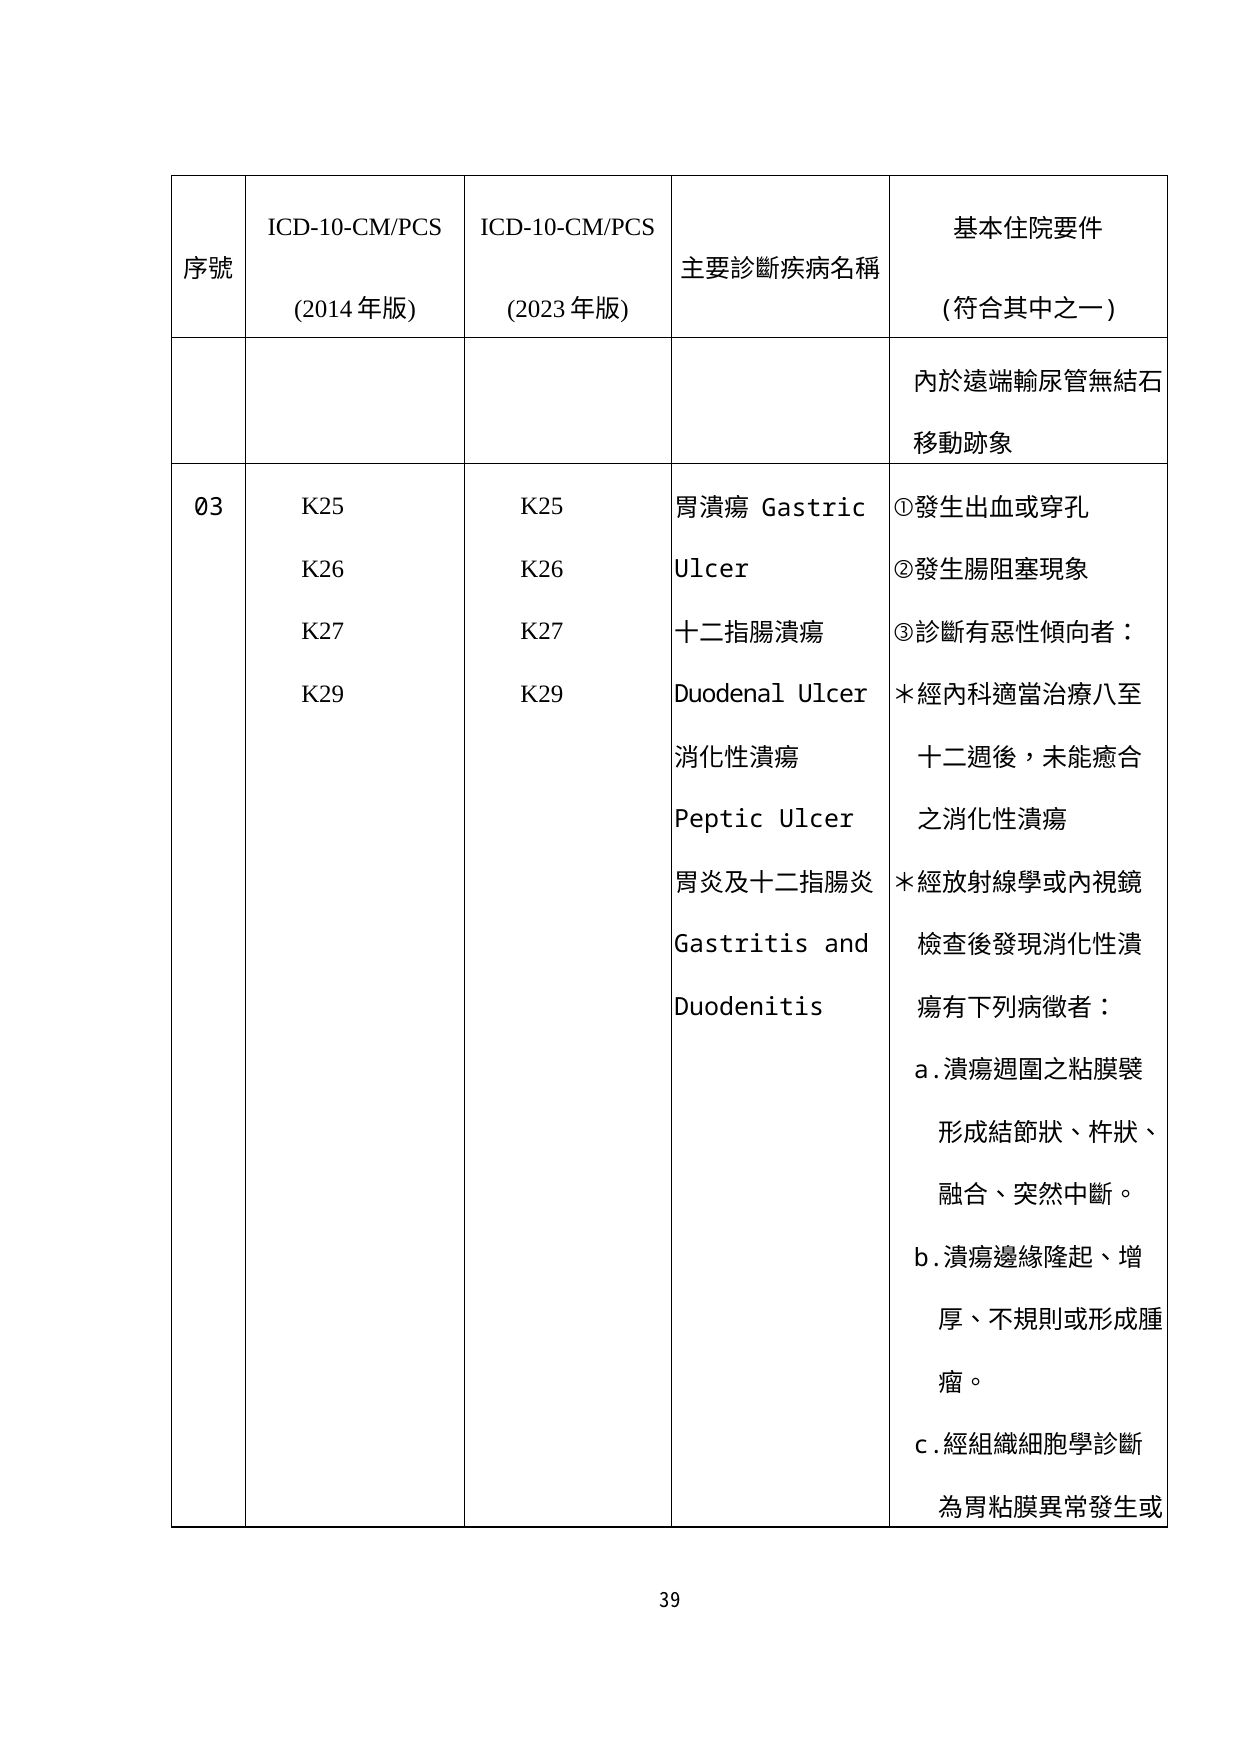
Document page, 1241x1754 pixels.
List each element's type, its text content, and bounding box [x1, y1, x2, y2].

table_cell [672, 338, 889, 463]
table_cell [465, 338, 671, 463]
table_cell 內於遠端輸尿管無結石移動跡象 [890, 338, 1167, 463]
table_header ICD-10-CM/PCS (2014年版) [246, 176, 464, 337]
table_cell 胃潰瘍 Gastric Ulcer 十二指腸潰瘍 Duodenal Ulcer 消化性潰瘍 Peptic Ulcer 胃炎及十二指腸炎 Gastritis and Duodenitis [672, 464, 889, 1526]
table_header 序號 [172, 176, 245, 337]
table_header 基本住院要件 (符合其中之一) [890, 176, 1167, 337]
table_cell [172, 338, 245, 463]
table_cell [246, 338, 464, 463]
table_cell K25 K26 K27 K29 [246, 464, 464, 1526]
table_header ICD-10-CM/PCS (2023年版) [465, 176, 671, 337]
table_cell 03 [172, 464, 245, 1526]
table_cell K25 K26 K27 K29 [465, 464, 671, 1526]
table_header 主要診斷疾病名稱 [672, 176, 889, 337]
table_cell 發生出血或穿孔 發生腸阻塞現象 診斷有惡性傾向者： ＊經內科適當治療八至十二週後，未能癒合之消化性潰瘍 ＊經放射線學或內視鏡檢查後發現消化性潰瘍有下列病徵者： a.潰瘍週圍之粘膜襞形成結節狀、杵狀、融合、突然中斷。 b.潰瘍邊緣隆起、增厚、不規則或形成腫瘤。 c.經組織細胞學診斷為胃粘膜異常發生或 [890, 464, 1167, 1526]
